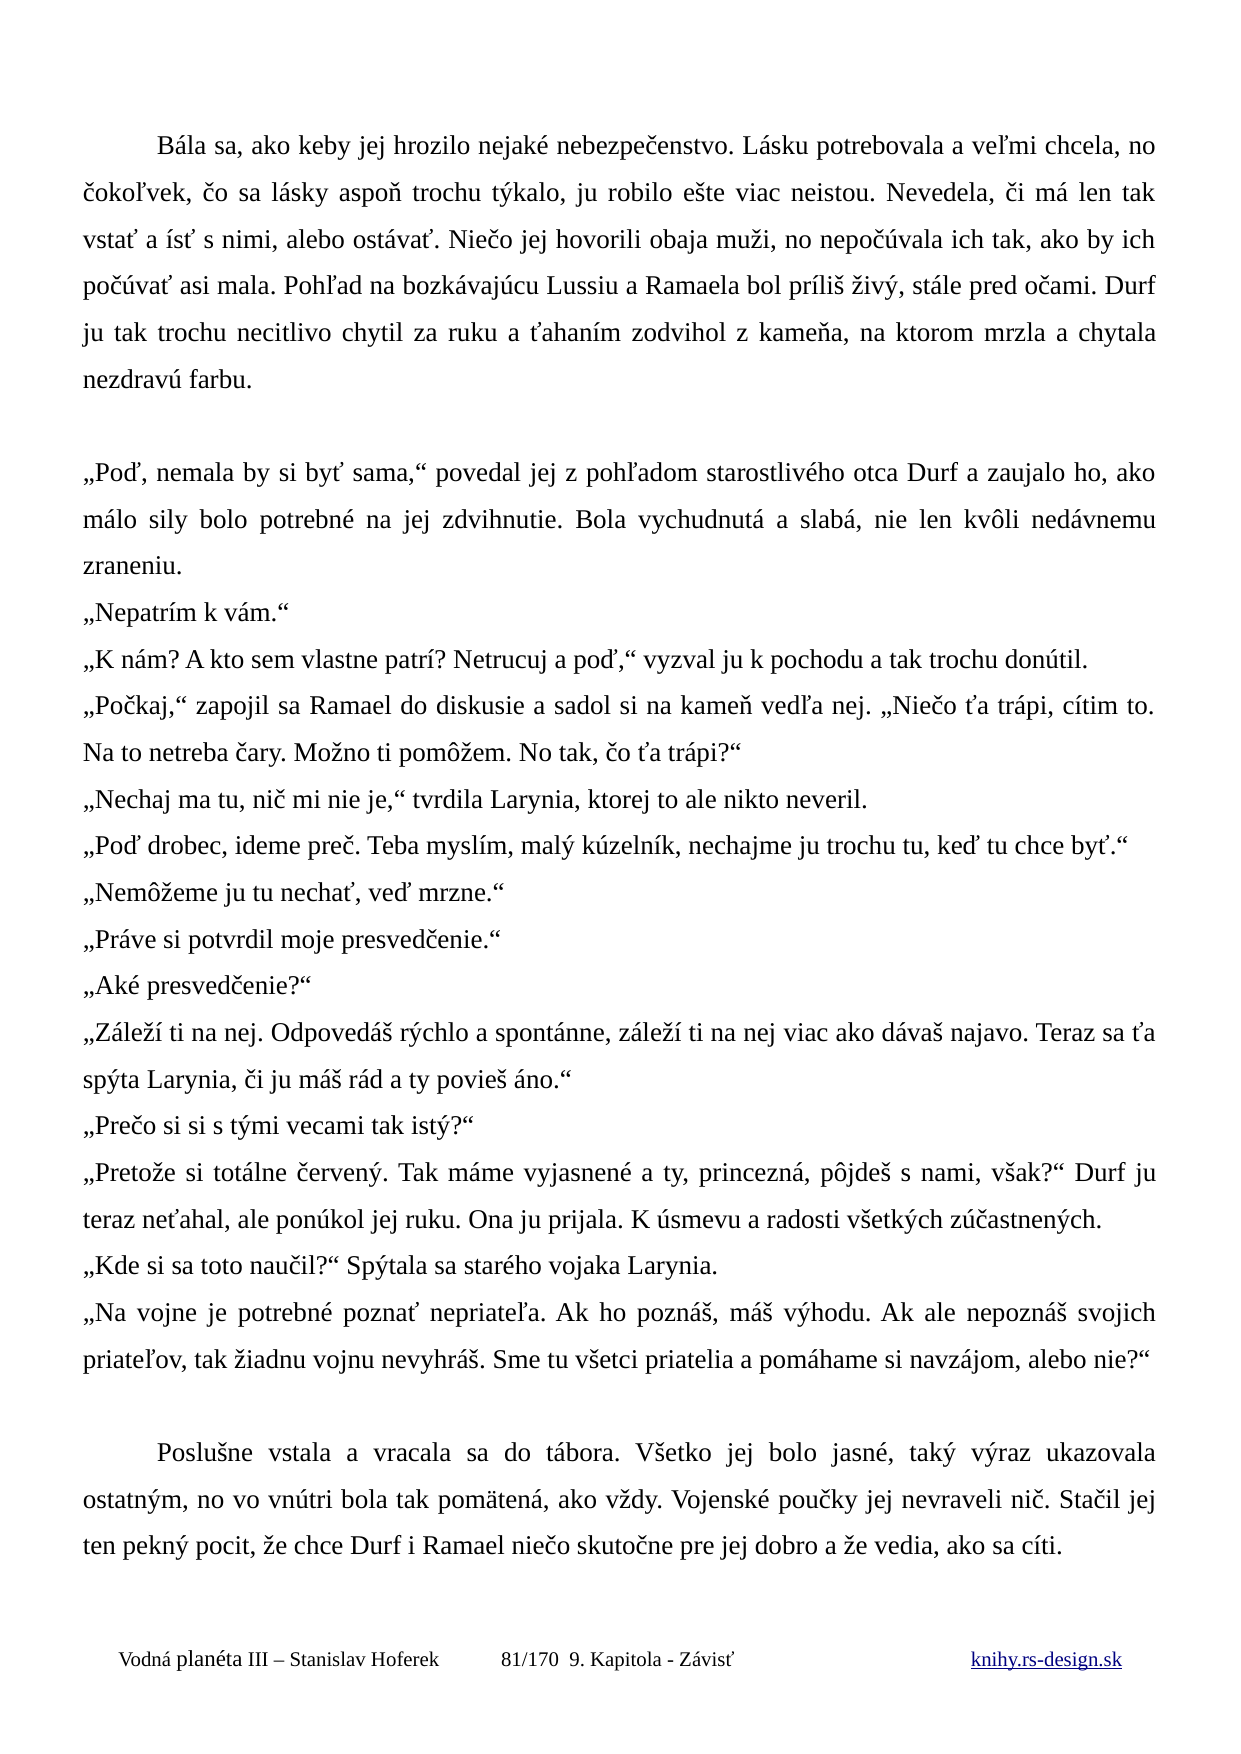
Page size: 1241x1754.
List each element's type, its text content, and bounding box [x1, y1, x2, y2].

text „K nám? A kto sem vlastne patrí? Netrucuj a poď,“ vyzval ju k pochodu a tak trochu donútil. [83, 643, 1157, 674]
text „Práve si potvrdil moje presvedčenie.“ [83, 923, 1157, 954]
text „Nepatrím k vám.“ [83, 596, 1157, 627]
text Poslušne vstala a vracala sa do tábora. Všetko jej bolo jasné, taký výraz ukazovala ostatným, no vo vnútri bola tak pomätená, ako vždy. Vojenské poučky jej nevraveli nič. Stačil jej ten pekný pocit, že chce Durf i Ramael niečo skutočne pre jej dobro a že vedia, ako sa cíti. [83, 1436, 1157, 1561]
text „Aké presvedčenie?“ [83, 969, 1157, 1001]
text „Poď drobec, ideme preč. Teba myslím, malý kúzelník, nechajme ju trochu tu, keď tu chce byť.“ [83, 829, 1157, 861]
text „Záleží ti na nej. Odpovedáš rýchlo a spontánne, záleží ti na nej viac ako dávaš najavo. Teraz sa ťa spýta Larynia, či ju máš rád a ty povieš áno.“ [83, 1016, 1157, 1094]
text „Prečo si si s tými vecami tak istý?“ [83, 1109, 1157, 1141]
text „Počkaj,“ zapojil sa Ramael do diskusie a sadol si na kameň vedľa nej. „Niečo ťa trápi, cítim to. Na to netreba čary. Možno ti pomôžem. No tak, čo ťa trápi?“ [83, 689, 1157, 767]
text „Kde si sa toto naučil?“ Spýtala sa starého vojaka Larynia. [83, 1249, 1157, 1281]
text „Nechaj ma tu, nič mi nie je,“ tvrdila Larynia, ktorej to ale nikto neveril. [83, 783, 1157, 814]
text „Nemôžeme ju tu nechať, veď mrzne.“ [83, 876, 1157, 907]
text Bála sa, ako keby jej hrozilo nejaké nebezpečenstvo. Lásku potrebovala a veľmi chcela, no čokoľvek, čo sa lásky aspoň trochu týkalo, ju robilo ešte viac neistou. Nevedela, či má len tak vstať a ísť s nimi, alebo ostávať. Niečo jej hovorili obaja muži, no nepočúvala ich tak, ako by ich počúvať asi mala. Pohľad na bozkávajúcu Lussiu a Ramaela bol príliš živý, stále pred očami. Durf ju tak trochu necitlivo chytil za ruku a ťahaním zodvihol z kameňa, na ktorom mrzla a chytala nezdravú farbu. [83, 129, 1157, 394]
text „Na vojne je potrebné poznať nepriateľa. Ak ho poznáš, máš výhodu. Ak ale nepoznáš svojich priateľov, tak žiadnu vojnu nevyhráš. Sme tu všetci priatelia a pomáhame si navzájom, alebo nie?“ [83, 1296, 1157, 1374]
text „Poď, nemala by si byť sama,“ povedal jej z pohľadom starostlivého otca Durf a zaujalo ho, ako málo sily bolo potrebné na jej zdvihnutie. Bola vychudnutá a slabá, nie len kvôli nedávnemu zraneniu. [83, 456, 1157, 581]
text „Pretože si totálne červený. Tak máme vyjasnené a ty, princezná, pôjdeš s nami, však?“ Durf ju teraz neťahal, ale ponúkol jej ruku. Ona ju prijala. K úsmevu a radosti všetkých zúčastnených. [83, 1156, 1157, 1234]
